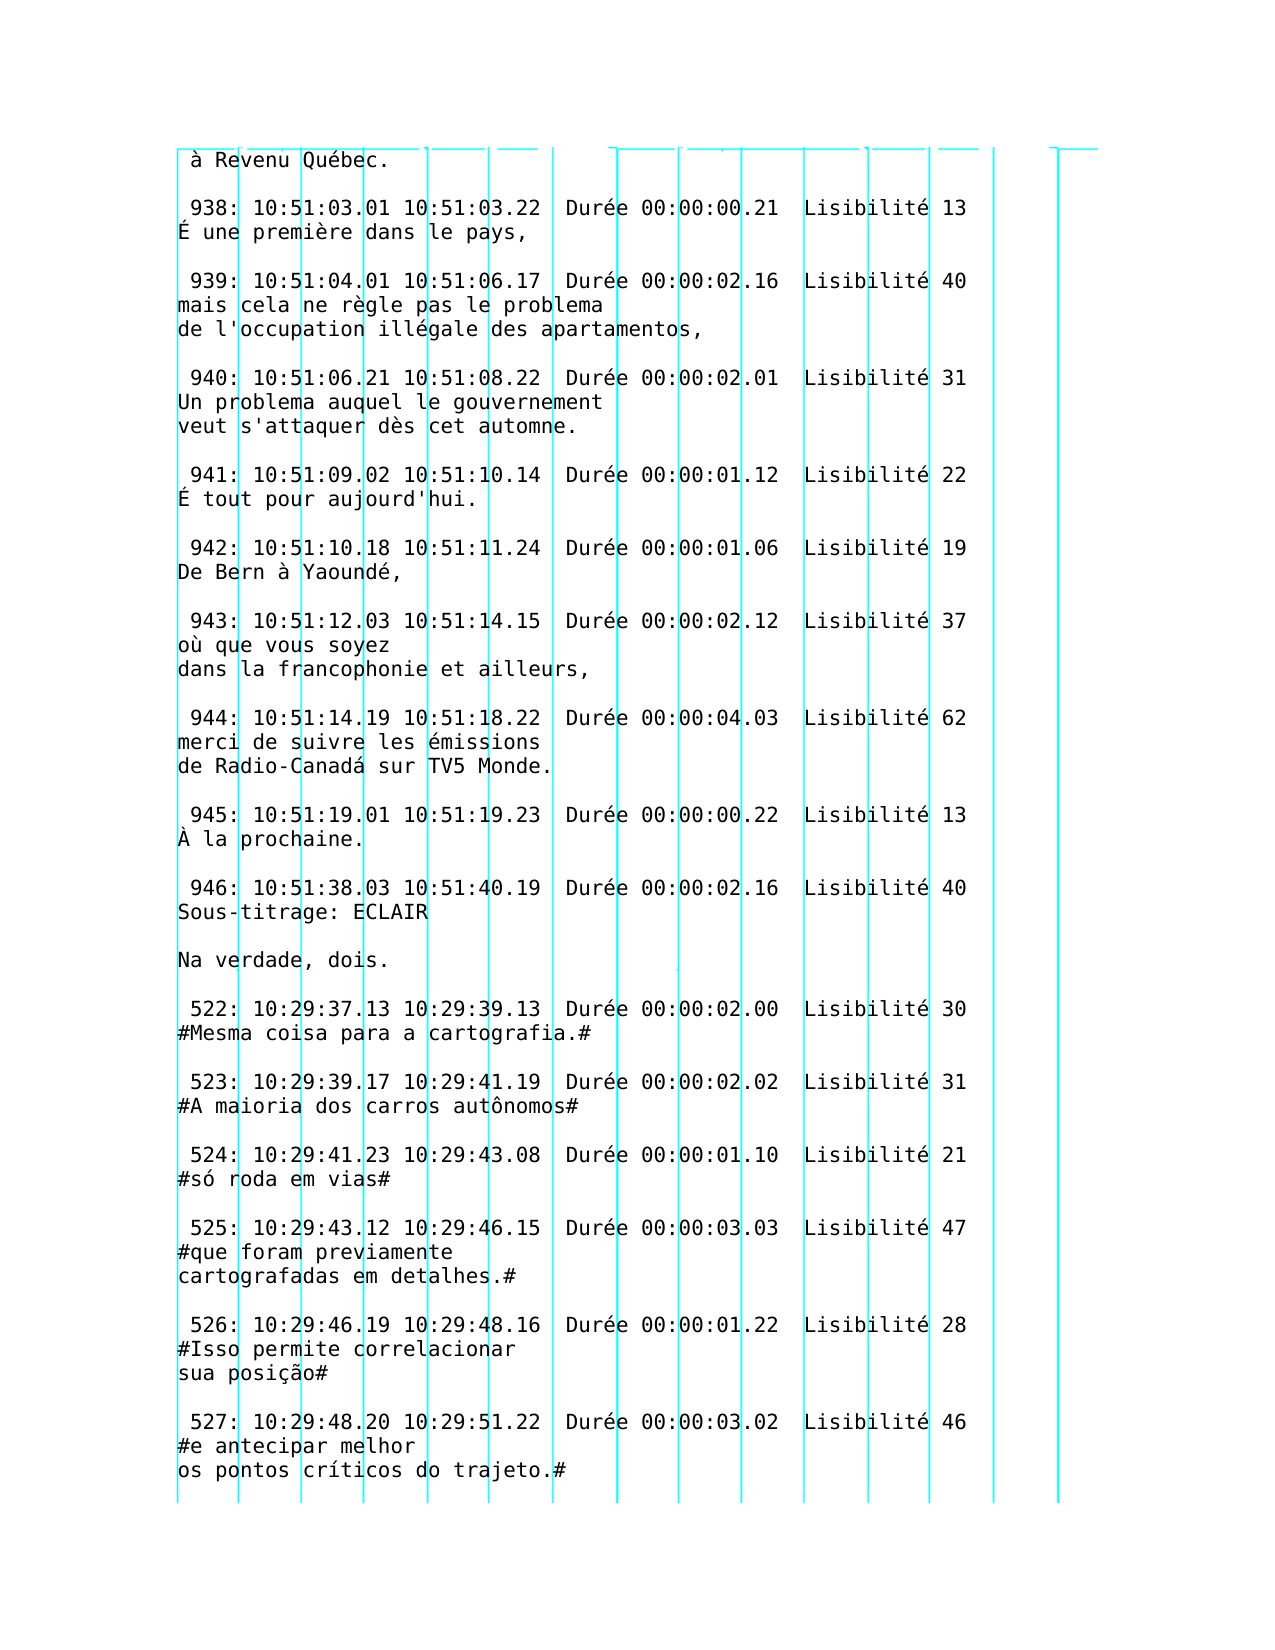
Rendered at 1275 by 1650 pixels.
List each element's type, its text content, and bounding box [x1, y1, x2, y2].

text 938: 10:51:03.01 10:51:03.22 Durée 00:00:00.21 Lisibilité 13 [177, 196, 1098, 220]
text 941: 10:51:09.02 10:51:10.14 Durée 00:00:01.12 Lisibilité 22 [177, 463, 1098, 487]
text 946: 10:51:38.03 10:51:40.19 Durée 00:00:02.16 Lisibilité 40 [177, 876, 1098, 900]
text 522: 10:29:37.13 10:29:39.13 Durée 00:00:02.00 Lisibilité 30 [177, 997, 1098, 1021]
text Sous-titrage: ECLAIR [177, 900, 1098, 924]
text 525: 10:29:43.12 10:29:46.15 Durée 00:00:03.03 Lisibilité 47 [177, 1216, 1098, 1240]
text É tout pour aujourd'hui. [177, 487, 1098, 512]
text 944: 10:51:14.19 10:51:18.22 Durée 00:00:04.03 Lisibilité 62 [177, 706, 1098, 730]
text #Isso permite correlacionar [177, 1337, 1098, 1361]
text Un problema auquel le gouvernement [177, 390, 1098, 414]
text De Bern à Yaoundé, [177, 560, 1098, 584]
text merci de suivre les émissions [177, 730, 1098, 754]
text 939: 10:51:04.01 10:51:06.17 Durée 00:00:02.16 Lisibilité 40 [177, 269, 1098, 293]
text os pontos críticos do trajeto.# [177, 1458, 1098, 1482]
text 524: 10:29:41.23 10:29:43.08 Durée 00:00:01.10 Lisibilité 21 [177, 1143, 1098, 1167]
text 943: 10:51:12.03 10:51:14.15 Durée 00:00:02.12 Lisibilité 37 [177, 609, 1098, 633]
text où que vous soyez [177, 633, 1098, 657]
text #A maioria dos carros autônomos# [177, 1094, 1098, 1118]
text À la prochaine. [177, 827, 1098, 851]
text #que foram previamente [177, 1240, 1098, 1264]
text 526: 10:29:46.19 10:29:48.16 Durée 00:00:01.22 Lisibilité 28 [177, 1313, 1098, 1337]
text #e antecipar melhor [177, 1434, 1098, 1458]
text de l'occupation illégale des apartamentos, [177, 317, 1098, 342]
text cartografadas em detalhes.# [177, 1264, 1098, 1288]
text 527: 10:29:48.20 10:29:51.22 Durée 00:00:03.02 Lisibilité 46 [177, 1410, 1098, 1434]
text dans la francophonie et ailleurs, [177, 657, 1098, 682]
text É une première dans le pays, [177, 220, 1098, 245]
text de Radio-Canadá sur TV5 Monde. [177, 754, 1098, 779]
text veut s'attaquer dès cet automne. [177, 414, 1098, 439]
text 945: 10:51:19.01 10:51:19.23 Durée 00:00:00.22 Lisibilité 13 [177, 803, 1098, 827]
text 942: 10:51:10.18 10:51:11.24 Durée 00:00:01.06 Lisibilité 19 [177, 536, 1098, 560]
picture [177, 147, 1098, 1503]
text 523: 10:29:39.17 10:29:41.19 Durée 00:00:02.02 Lisibilité 31 [177, 1070, 1098, 1094]
text Na verdade, dois. [177, 948, 1098, 973]
text 940: 10:51:06.21 10:51:08.22 Durée 00:00:02.01 Lisibilité 31 [177, 366, 1098, 390]
text #Mesma coisa para a cartografia.# [177, 1021, 1098, 1046]
text #só roda em vias# [177, 1167, 1098, 1191]
text mais cela ne règle pas le problema [177, 293, 1098, 317]
text à Revenu Québec. [177, 148, 1098, 172]
text sua posição# [177, 1361, 1098, 1385]
